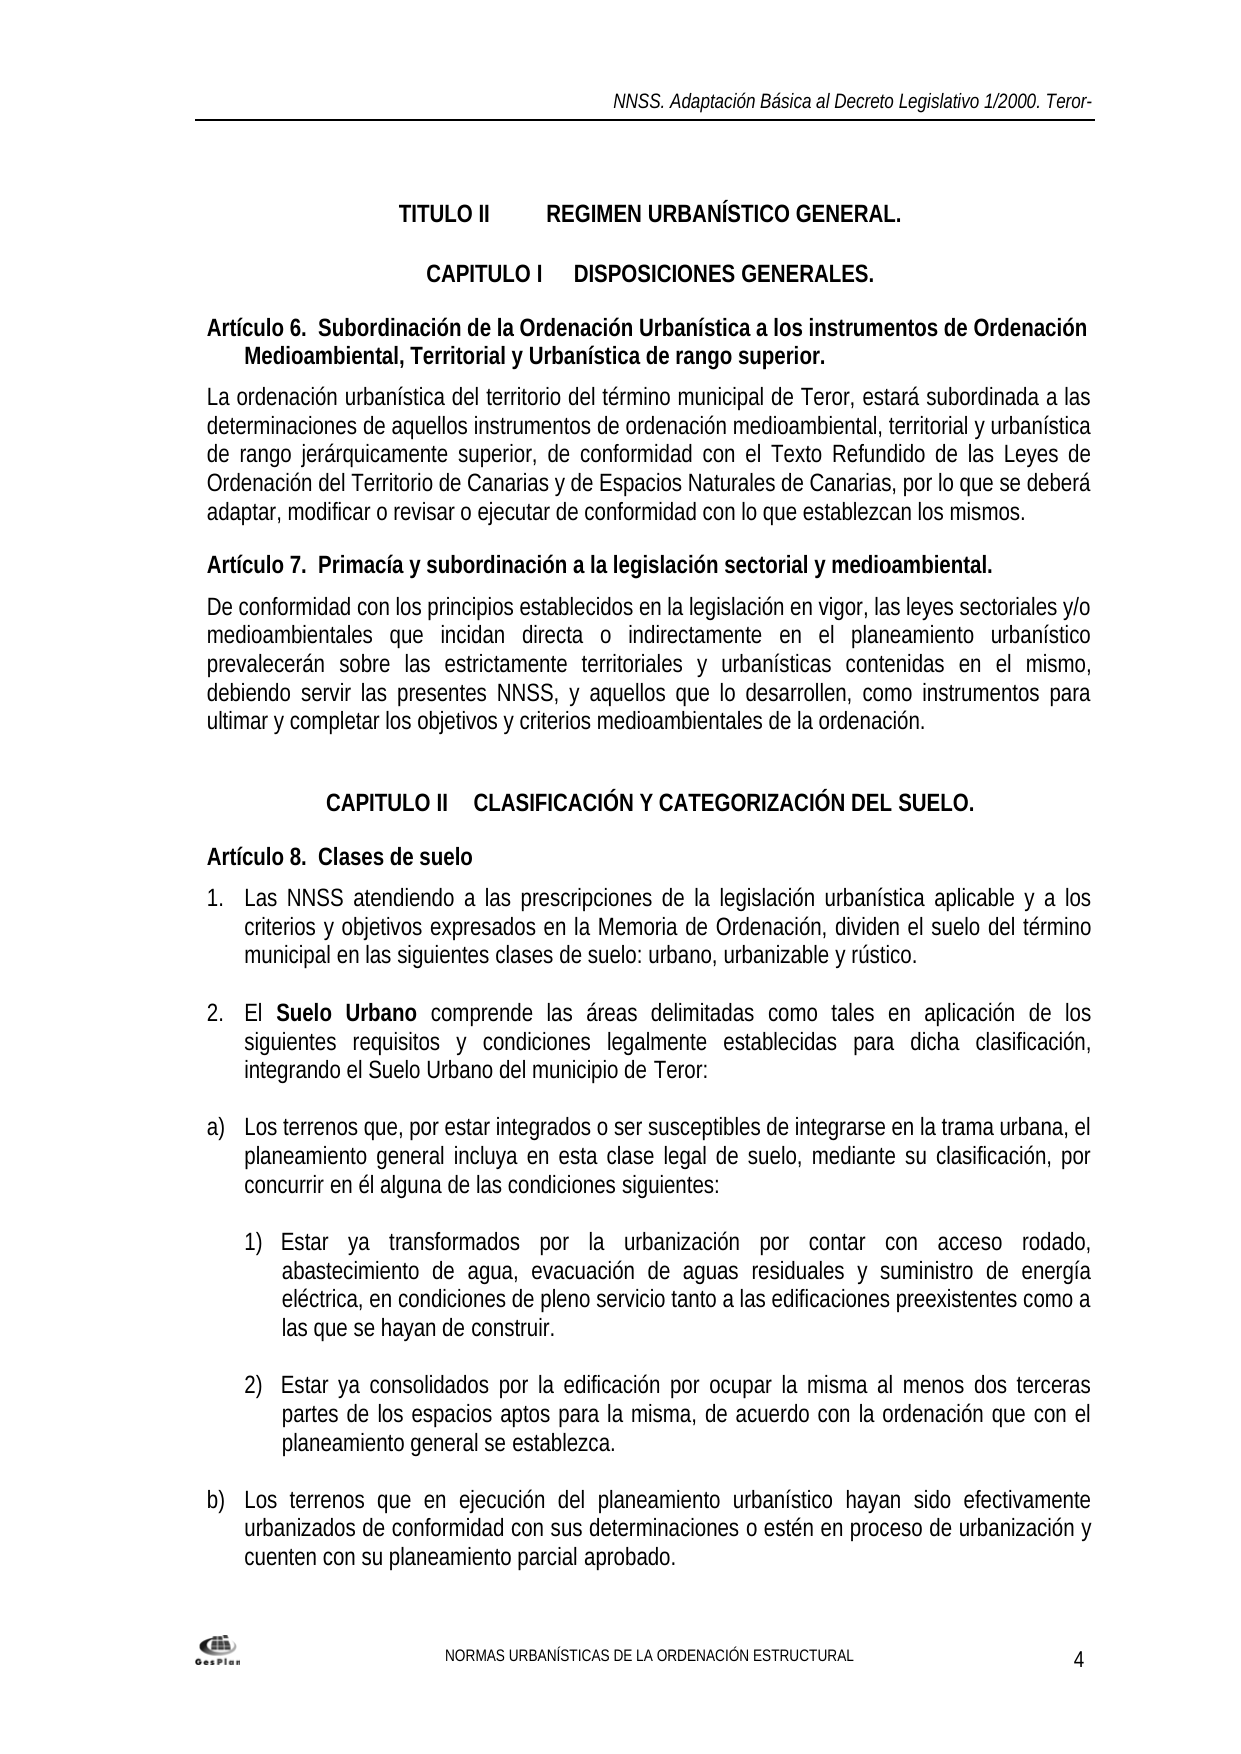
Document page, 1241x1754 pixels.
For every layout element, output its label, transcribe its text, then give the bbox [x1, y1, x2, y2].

text Artículo 6. Subordinación de la Ordenación Urbanística a los instrumentos de Ordenación [207, 319, 1107, 341]
list Los terrenos que, por estar integrados o ser susceptibles de integrarse en la trama urbana, el planeamiento general incluya en esta clase legal de suelo, mediante su clasificación, por concurrir en él alguna de las condiciones siguientes: [207, 1112, 1093, 1198]
subtitle TITULO II REGIMEN URBANÍSTICO GENERAL. CAPITULO I DISPOSICIONES GENERALES. [397, 199, 903, 288]
list Estar ya consolidados por la edificación por ocupar la misma al menos dos terceras partes de los espacios aptos para la misma, de acuerdo con la ordenación que con el planeamiento general se establezca. [244, 1370, 1093, 1456]
text Artículo 8. Clases de suelo [207, 842, 1107, 871]
text De conformidad con los principios establecidos en la legislación en vigor, las leyes sectoriales y/o medioambientales que incidan directa o indirectamente en el planeamiento urbanístico prevalecerán sobre las estrictamente territoriales y urbanísticas contenidas en el mismo, debiendo servir las presentes NNSS, y aquellos que lo desarrollen, como instrumentos para ultimar y completar los objetivos y criterios medioambientales de la ordenación. [207, 592, 1093, 735]
list Los terrenos que en ejecución del planeamiento urbanístico hayan sido efectivamente urbanizados de conformidad con sus determinaciones o estén en proceso de urbanización y cuenten con su planeamiento parcial aprobado. [207, 1485, 1093, 1571]
text La ordenación urbanística del territorio del término municipal de Teror, estará subordinada a las determinaciones de aquellos instrumentos de ordenación medioambiental, territorial y urbanística de rango jerárquicamente superior, de conformidad con el Texto Refundido de las Leyes de Ordenación del Territorio de Canarias y de Espacios Naturales de Canarias, por lo que se deberá adaptar, modificar o revisar o ejecutar de conformidad con lo que establezcan los mismos. [207, 382, 1093, 525]
list Las NNSS atendiendo a las prescripciones de la legislación urbanística aplicable y a los criterios y objetivos expresados en la Memoria de Ordenación, dividen el suelo del término municipal en las siguientes clases de suelo: urbano, urbanizable y rústico. [207, 883, 1093, 969]
subtitle Artículo 7. Primacía y subordinación a la legislación sectorial y medioambiental. [207, 551, 1107, 579]
list El Suelo Urbano comprende las áreas delimitadas como tales en aplicación de los siguientes requisitos y condiciones legalmente establecidas para dicha clasificación, integrando el Suelo Urbano del municipio de Teror: [207, 998, 1093, 1084]
list Estar ya transformados por la urbanización por contar con acceso rodado, abastecimiento de agua, evacuación de aguas residuales y suministro de energía eléctrica, en condiciones de pleno servicio tanto a las edificaciones preexistentes como a las que se hayan de construir. [244, 1227, 1093, 1342]
text Medioambiental, Territorial y Urbanística de rango superior. [244, 341, 1107, 370]
picture [195, 1635, 240, 1665]
subtitle CAPITULO II CLASIFICACIÓN Y CATEGORIZACIÓN DEL SUELO. [193, 788, 1107, 817]
